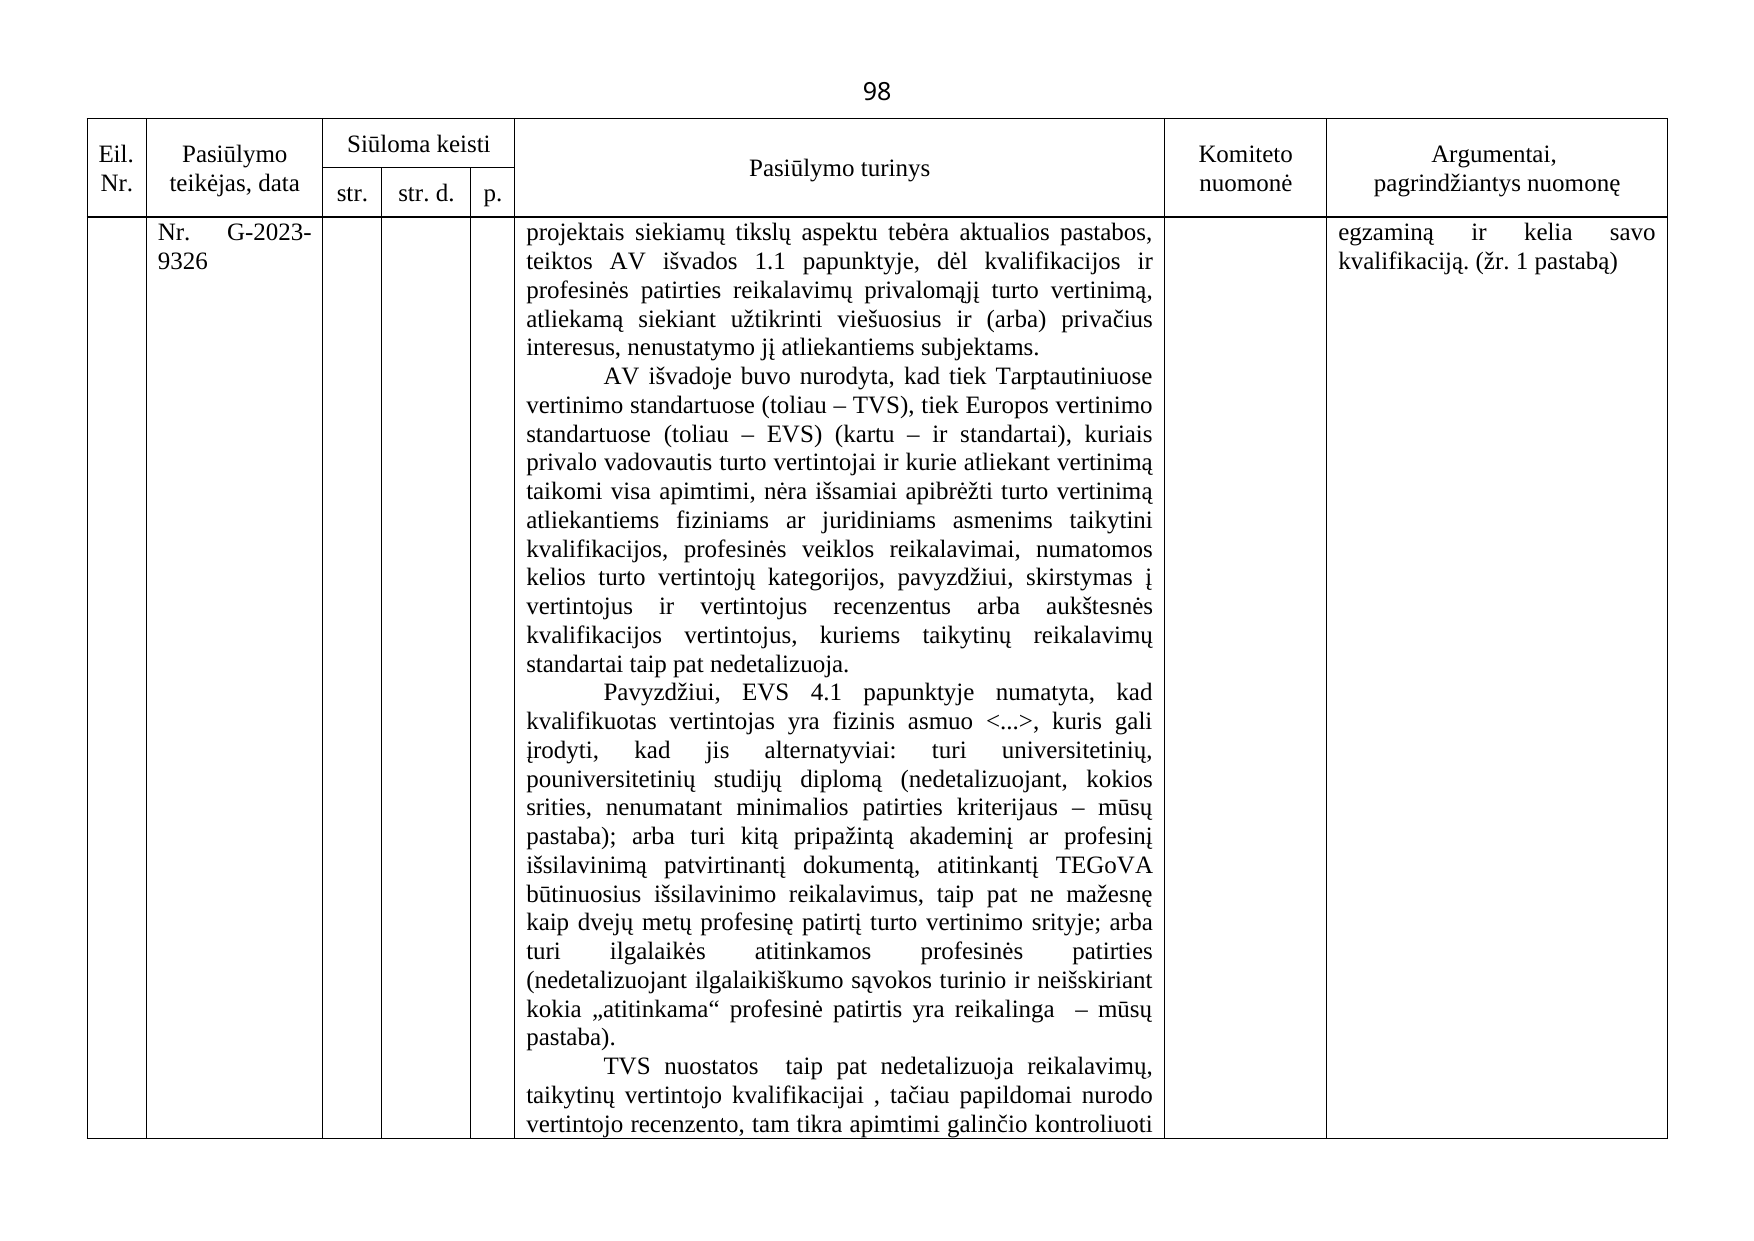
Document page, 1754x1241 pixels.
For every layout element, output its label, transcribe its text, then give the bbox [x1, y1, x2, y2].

table_cell egzaminą ir kelia savo kvalifikaciją. (žr. 1 pastabą) [1327, 218, 1667, 1137]
table_cell str. [323, 168, 381, 216]
table_cell [382, 218, 470, 1137]
table_cell str. d. [382, 168, 470, 216]
table_cell Nr. G-2023-9326 [147, 218, 322, 1137]
table_cell p. [471, 168, 514, 216]
table_header Eil. Nr. [88, 119, 146, 216]
table_header Pasiūlymo teikėjas, data [147, 119, 322, 216]
table_cell [1165, 218, 1326, 1137]
table_header Komiteto nuomonė [1165, 119, 1326, 216]
table_cell projektais siekiamų tikslų aspektu tebėra aktualios pastabos, teiktos AV išvados 1.1 papunktyje, dėl kvalifikacijos ir profesinės patirties reikalavimų privalomąjį turto vertinimą, atliekamą siekiant užtikrinti viešuosius ir (arba) privačius interesus, nenustatymo jį atliekantiems subjektams. AV išvadoje buvo nurodyta, kad tiek Tarptautiniuose vertinimo standartuose (toliau – TVS), tiek Europos vertinimo standartuose (toliau – EVS) (kartu – ir standartai), kuriais privalo vadovautis turto vertintojai ir kurie atliekant vertinimą taikomi visa apimtimi, nėra išsamiai apibrėžti turto vertinimą atliekantiems fiziniams ar juridiniams asmenims taikytini kvalifikacijos, profesinės veiklos reikalavimai, numatomos kelios turto vertintojų kategorijos, pavyzdžiui, skirstymas į vertintojus ir vertintojus recenzentus arba aukštesnės kvalifikacijos vertintojus, kuriems taikytinų reikalavimų standartai taip pat nedetalizuoja. Pavyzdžiui, EVS 4.1 papunktyje numatyta, kad kvalifikuotas vertintojas yra fizinis asmuo <...>, kuris gali įrodyti, kad jis alternatyviai: turi universitetinių, pouniversitetinių studijų diplomą (nedetalizuojant, kokios srities, nenumatant minimalios patirties kriterijaus – mūsų pastaba); arba turi kitą pripažintą akademinį ar profesinį išsilavinimą patvirtinantį dokumentą, atitinkantį TEGoVA būtinuosius išsilavinimo reikalavimus, taip pat ne mažesnę kaip dvejų metų profesinę patirtį turto vertinimo srityje; arba turi ilgalaikės atitinkamos profesinės patirties (nedetalizuojant ilgalaikiškumo sąvokos turinio ir neišskiriant kokia „atitinkama“ profesinė patirtis yra reikalinga – mūsų pastaba). TVS nuostatos taip pat nedetalizuoja reikalavimų, taikytinų vertintojo kvalifikacijai , tačiau papildomai nurodo vertintojo recenzento, tam tikra apimtimi galinčio kontroliuoti [515, 218, 1164, 1137]
table_cell [88, 218, 146, 1137]
table_cell [323, 218, 381, 1137]
table_header Siūloma keisti [323, 119, 514, 167]
table_cell [471, 218, 514, 1137]
table_header Pasiūlymo turinys [515, 119, 1164, 216]
table_header Argumentai, pagrindžiantys nuomonę [1327, 119, 1667, 216]
